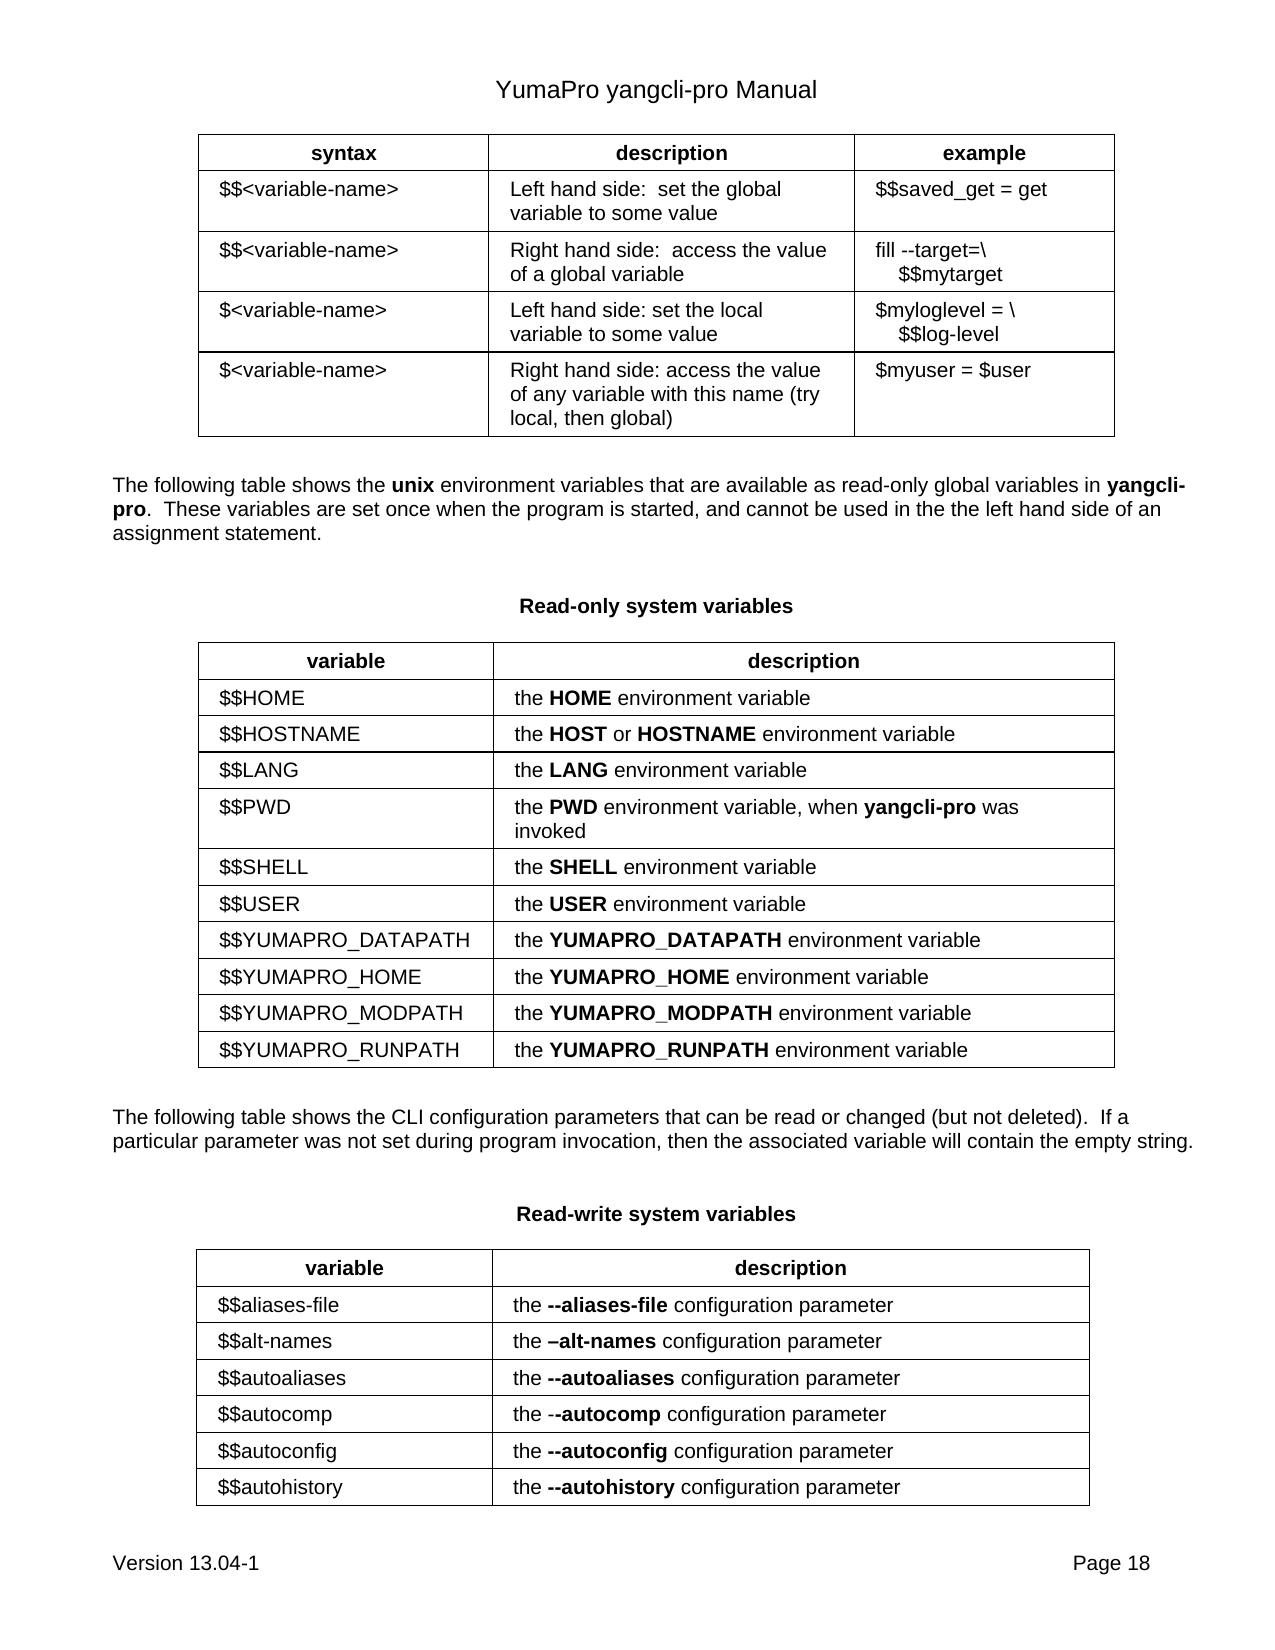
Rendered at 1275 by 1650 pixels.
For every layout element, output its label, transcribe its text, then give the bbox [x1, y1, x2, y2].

table_cell $$USER [199, 886, 493, 921]
table_cell $$HOME [199, 680, 493, 715]
table_cell the USER environment variable [494, 886, 1114, 921]
table_header syntax [199, 135, 488, 170]
table_cell $$autohistory [197, 1469, 492, 1504]
table_cell $$alt-names [197, 1323, 492, 1359]
subtitle Read-only system variables [127, 594, 1185, 618]
table_cell the PWD environment variable, when yangcli-pro was invoked [494, 789, 1114, 848]
text The following table shows the CLI configuration parameters that can be read or changed (but not deleted). If a particular parameter was not set during program invocation, then the associated variable will contain the empty string. [112, 1104, 1200, 1152]
table_cell $$YUMAPRO_DATAPATH [199, 922, 493, 958]
table_header example [855, 135, 1114, 170]
table_cell $$HOSTNAME [199, 716, 493, 751]
table_header description [493, 1250, 1089, 1286]
table_cell the YUMAPRO_MODPATH environment variable [494, 995, 1114, 1031]
table_cell $$<variable-name> [199, 232, 488, 291]
table_cell Left hand side: set the local variable to some value [489, 292, 854, 351]
table_cell $myloglevel = \ $$log-level [855, 292, 1114, 351]
table_cell the YUMAPRO_RUNPATH environment variable [494, 1032, 1114, 1067]
table_cell $$aliases-file [197, 1287, 492, 1322]
table_cell the –alt-names configuration parameter [493, 1323, 1089, 1359]
table_cell the HOST or HOSTNAME environment variable [494, 716, 1114, 751]
table_cell the --autohistory configuration parameter [493, 1469, 1089, 1504]
table_cell $<variable-name> [199, 353, 488, 436]
table_cell $$PWD [199, 789, 493, 848]
table_cell fill --target=\ $$mytarget [855, 232, 1114, 291]
table_cell $$autoconfig [197, 1433, 492, 1468]
table_cell $$saved_get = get [855, 171, 1114, 231]
table_cell the --aliases-file configuration parameter [493, 1287, 1089, 1322]
table_cell the --autoaliases configuration parameter [493, 1360, 1089, 1395]
table_cell $myuser = $user [855, 353, 1114, 436]
subtitle Read-write system variables [127, 1201, 1185, 1225]
table_cell Left hand side: set the global variable to some value [489, 171, 854, 231]
table_header description [494, 643, 1114, 678]
table_cell the --autoconfig configuration parameter [493, 1433, 1089, 1468]
text The following table shows the unix environment variables that are available as read-only global variables in yangcli-pro. These variables are set once when the program is started, and cannot be used in the the left hand side of an assignment statement. [112, 473, 1200, 545]
table_header description [489, 135, 854, 170]
table_cell $<variable-name> [199, 292, 488, 351]
table_cell $$<variable-name> [199, 171, 488, 231]
table_cell $$autoaliases [197, 1360, 492, 1395]
table_header variable [197, 1250, 492, 1286]
table_cell the SHELL environment variable [494, 849, 1114, 885]
table_cell the --autocomp configuration parameter [493, 1396, 1089, 1432]
table_cell Right hand side: access the value of any variable with this name (try local, then global) [489, 353, 854, 436]
table_cell the LANG environment variable [494, 753, 1114, 788]
table_cell the YUMAPRO_HOME environment variable [494, 959, 1114, 994]
table_cell the HOME environment variable [494, 680, 1114, 715]
table_header variable [199, 643, 493, 678]
table_cell $$autocomp [197, 1396, 492, 1432]
table_cell $$YUMAPRO_RUNPATH [199, 1032, 493, 1067]
table_cell $$LANG [199, 753, 493, 788]
table_cell $$SHELL [199, 849, 493, 885]
table_cell $$YUMAPRO_HOME [199, 959, 493, 994]
table_cell the YUMAPRO_DATAPATH environment variable [494, 922, 1114, 958]
table_cell Right hand side: access the value of a global variable [489, 232, 854, 291]
table_cell $$YUMAPRO_MODPATH [199, 995, 493, 1031]
